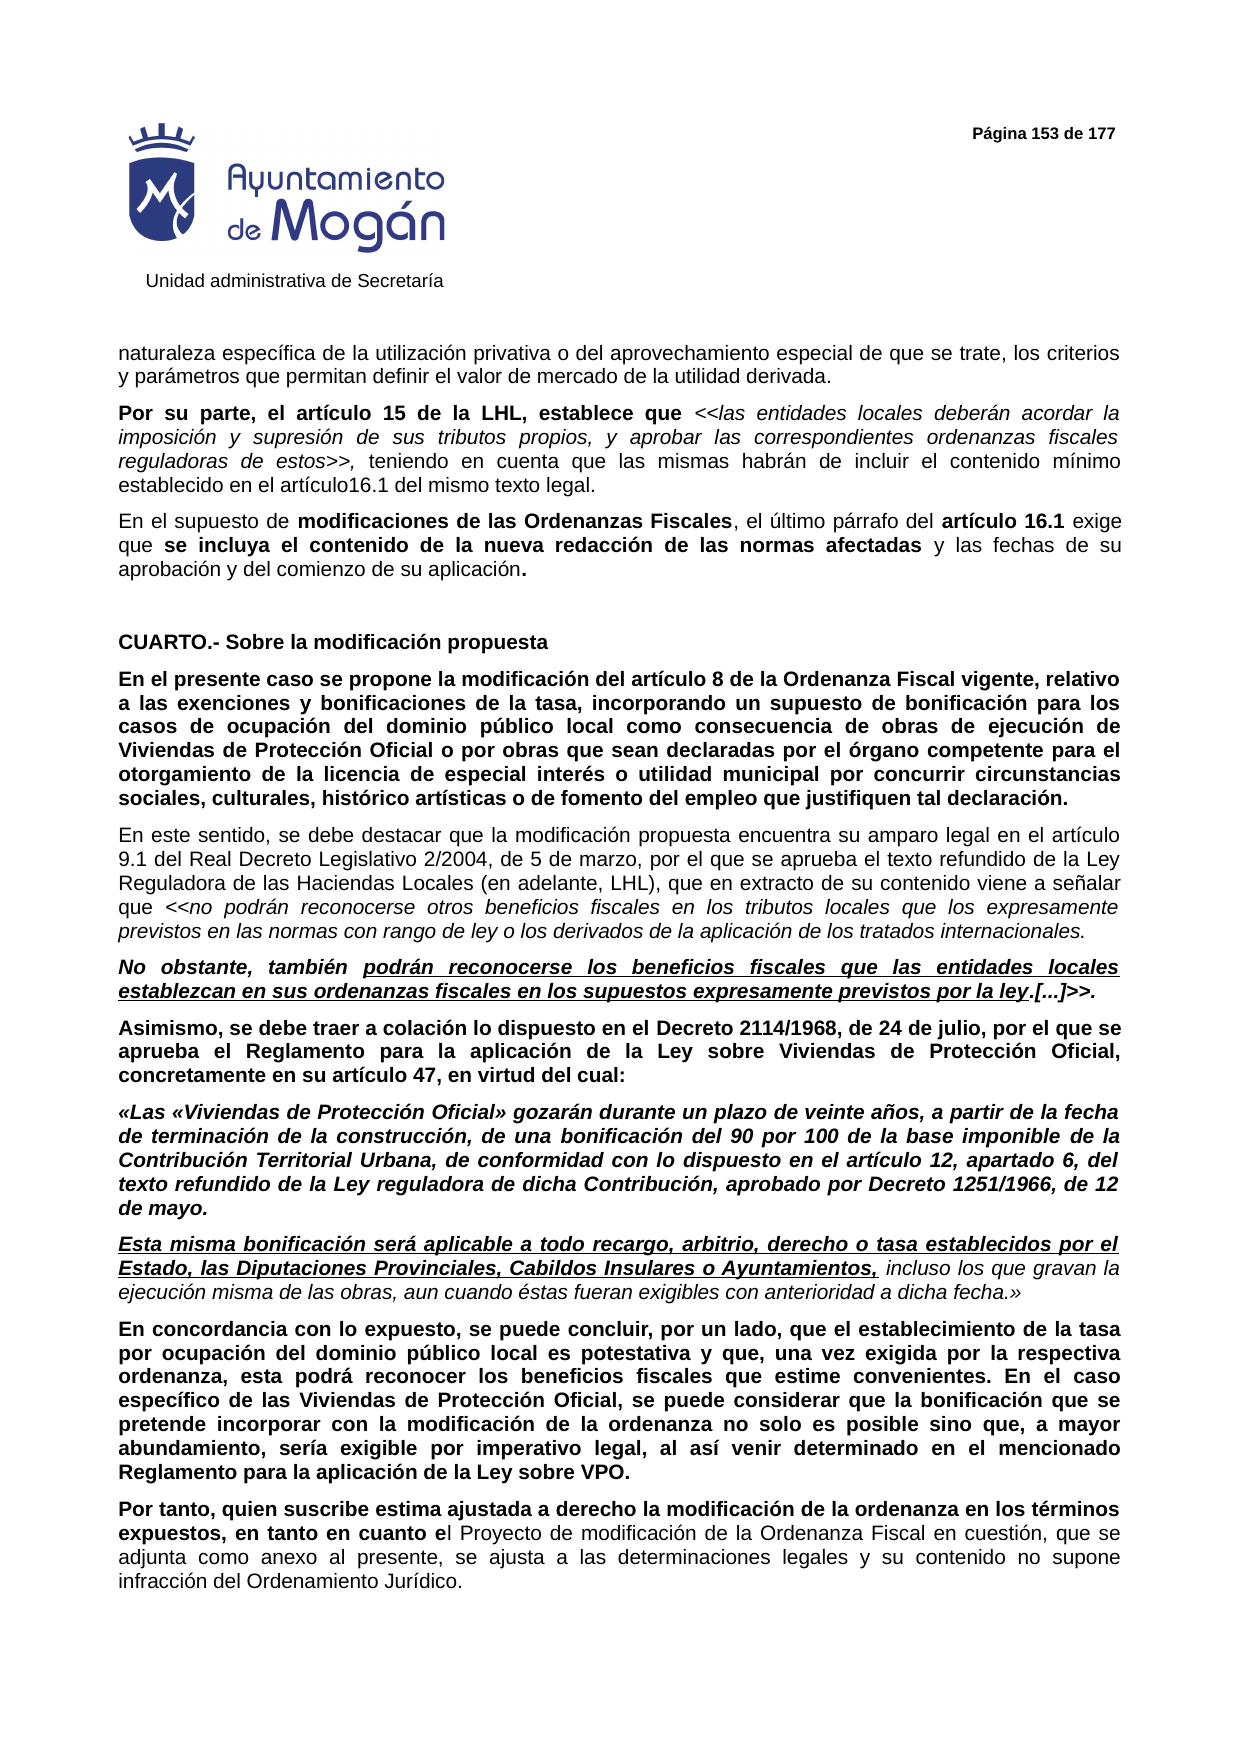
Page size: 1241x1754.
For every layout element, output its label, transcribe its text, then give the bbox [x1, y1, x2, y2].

text naturaleza específica de la utilización privativa o del aprovechamiento especial de que se trate, los criterios y parámetros que permitan definir el valor de mercado de la utilidad derivada. [118, 340, 1122, 388]
text No obstante, también podrán reconocerse los beneficios fiscales que las entidades locales establezcan en sus ordenanzas fiscales en los supuestos expresamente previstos por la ley.[...]>>. [118, 955, 1122, 1003]
text CUARTO.- Sobre la modificación propuesta [118, 630, 1122, 654]
picture [128, 123, 445, 259]
text En el presente caso se propone la modificación del artículo 8 de la Ordenanza Fiscal vigente, relativo a las exenciones y bonificaciones de la tasa, incorporando un supuesto de bonificación para los casos de ocupación del dominio público local como consecuencia de obras de ejecución de Viviendas de Protección Oficial o por obras que sean declaradas por el órgano competente para el otorgamiento de la licencia de especial interés o utilidad municipal por concurrir circunstancias sociales, culturales, histórico artísticas o de fomento del empleo que justifiquen tal declaración. [118, 666, 1122, 810]
text En el supuesto de modificaciones de las Ordenanzas Fiscales, el último párrafo del artículo 16.1 exige que se incluya el contenido de la nueva redacción de las normas afectadas y las fechas de su aprobación y del comienzo de su aplicación. [118, 509, 1122, 581]
text Esta misma bonificación será aplicable a todo recargo, arbitrio, derecho o tasa establecidos por el Estado, las Diputaciones Provinciales, Cabildos Insulares o Ayuntamientos, incluso los que gravan la ejecución misma de las obras, aun cuando éstas fueran exigibles con anterioridad a dicha fecha.» [118, 1232, 1122, 1304]
text «Las «Viviendas de Protección Oficial» gozarán durante un plazo de veinte años, a partir de la fecha de terminación de la construcción, de una bonificación del 90 por 100 de la base imponible de la Contribución Territorial Urbana, de conformidad con lo dispuesto en el artículo 12, apartado 6, del texto refundido de la Ley reguladora de dicha Contribución, aprobado por Decreto 1251/1966, de 12 de mayo. [118, 1100, 1122, 1219]
text Por su parte, el artículo 15 de la LHL, establece que <<las entidades locales deberán acordar la imposición y supresión de sus tributos propios, y aprobar las correspondientes ordenanzas fiscales reguladoras de estos>>, teniendo en cuenta que las mismas habrán de incluir el contenido mínimo establecido en el artículo16.1 del mismo texto legal. [118, 401, 1122, 497]
text Por tanto, quien suscribe estima ajustada a derecho la modificación de la ordenanza en los términos expuestos, en tanto en cuanto el Proyecto de modificación de la Ordenanza Fiscal en cuestión, que se adjunta como anexo al presente, se ajusta a las determinaciones legales y su contenido no supone infracción del Ordenamiento Jurídico. [118, 1497, 1122, 1592]
text Asimismo, se debe traer a colación lo dispuesto en el Decreto 2114/1968, de 24 de julio, por el que se aprueba el Reglamento para la aplicación de la Ley sobre Viviendas de Protección Oficial, concretamente en su artículo 47, en virtud del cual: [118, 1015, 1122, 1087]
text En este sentido, se debe destacar que la modificación propuesta encuentra su amparo legal en el artículo 9.1 del Real Decreto Legislativo 2/2004, de 5 de marzo, por el que se aprueba el texto refundido de la Ley Reguladora de las Haciendas Locales (en adelante, LHL), que en extracto de su contenido viene a señalar que <<no podrán reconocerse otros beneficios fiscales en los tributos locales que los expresamente previstos en las normas con rango de ley o los derivados de la aplicación de los tratados internacionales. [118, 823, 1122, 942]
text En concordancia con lo expuesto, se puede concluir, por un lado, que el establecimiento de la tasa por ocupación del dominio público local es potestativa y que, una vez exigida por la respectiva ordenanza, esta podrá reconocer los beneficios fiscales que estime convenientes. En el caso específico de las Viviendas de Protección Oficial, se puede considerar que la bonificación que se pretende incorporar con la modificación de la ordenanza no solo es posible sino que, a mayor abundamiento, sería exigible por imperativo legal, al así venir determinado en el mencionado Reglamento para la aplicación de la Ley sobre VPO. [118, 1316, 1122, 1484]
